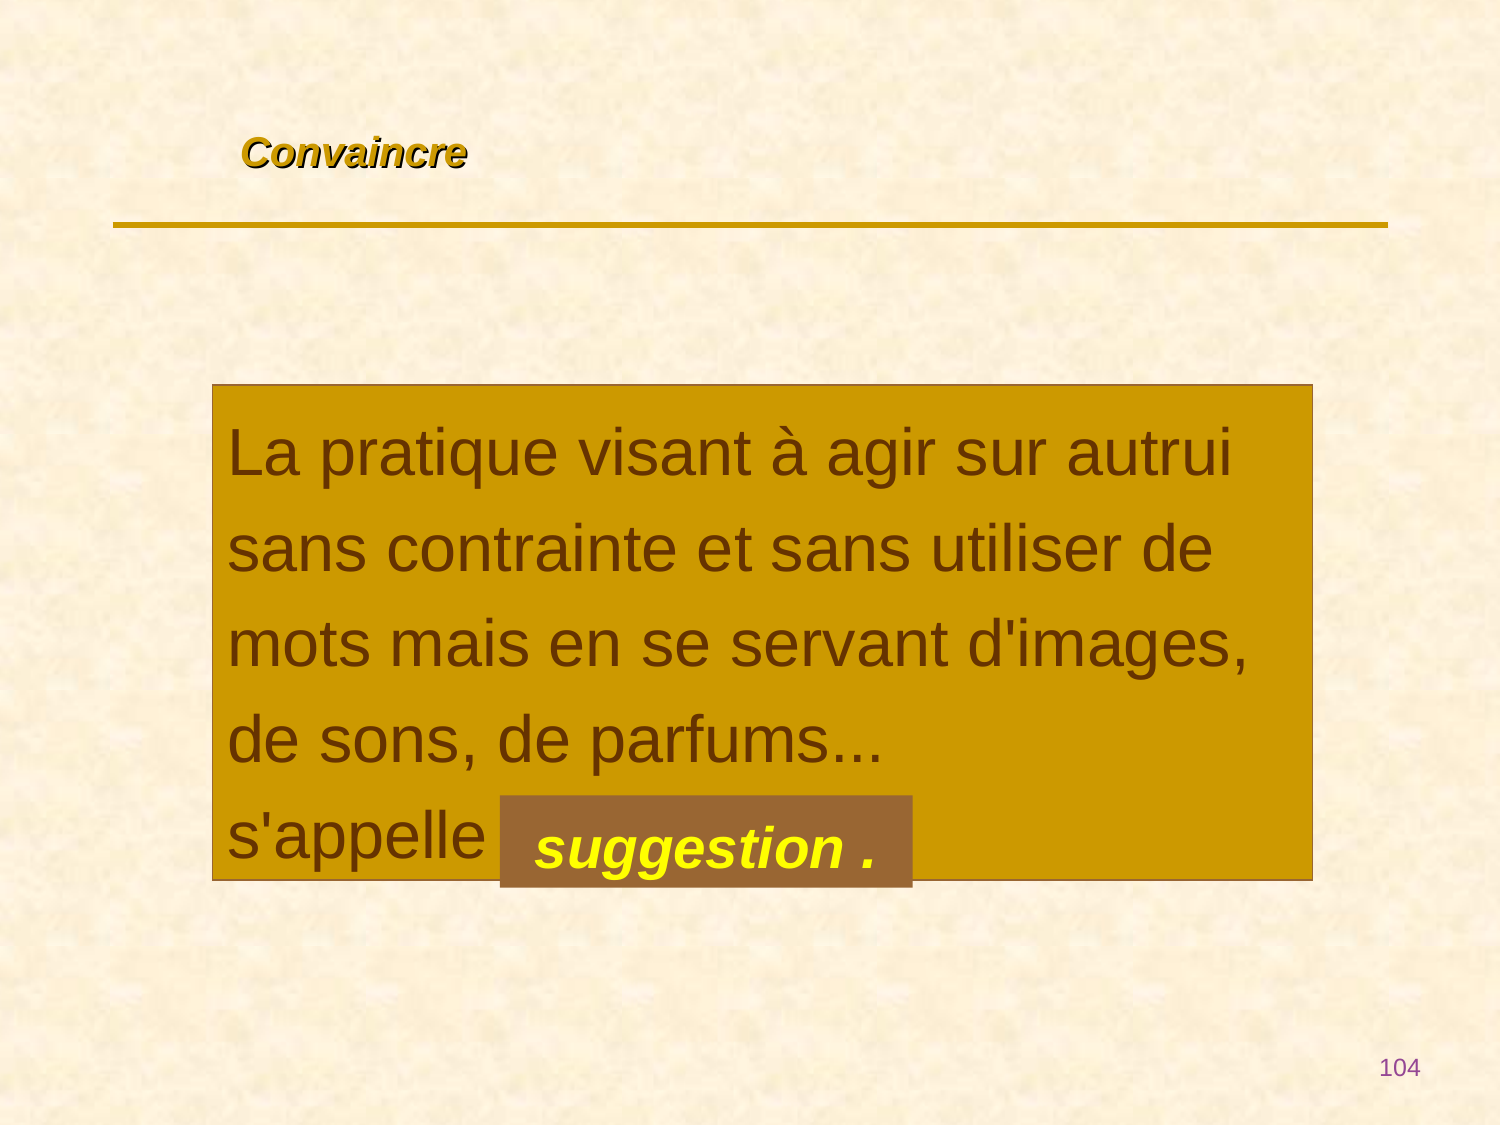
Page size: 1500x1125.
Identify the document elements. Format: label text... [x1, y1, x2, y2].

text_box suggestion . [499, 795, 913, 888]
text_box La pratique visant à agir sur autrui sans contrainte et sans utiliser de mots mais en se servant d'images, de sons, de parfums... s'appelle ... ? [212, 384, 1313, 880]
text_box Convaincre [225, 116, 483, 183]
picture [0, 0, 1500, 1125]
